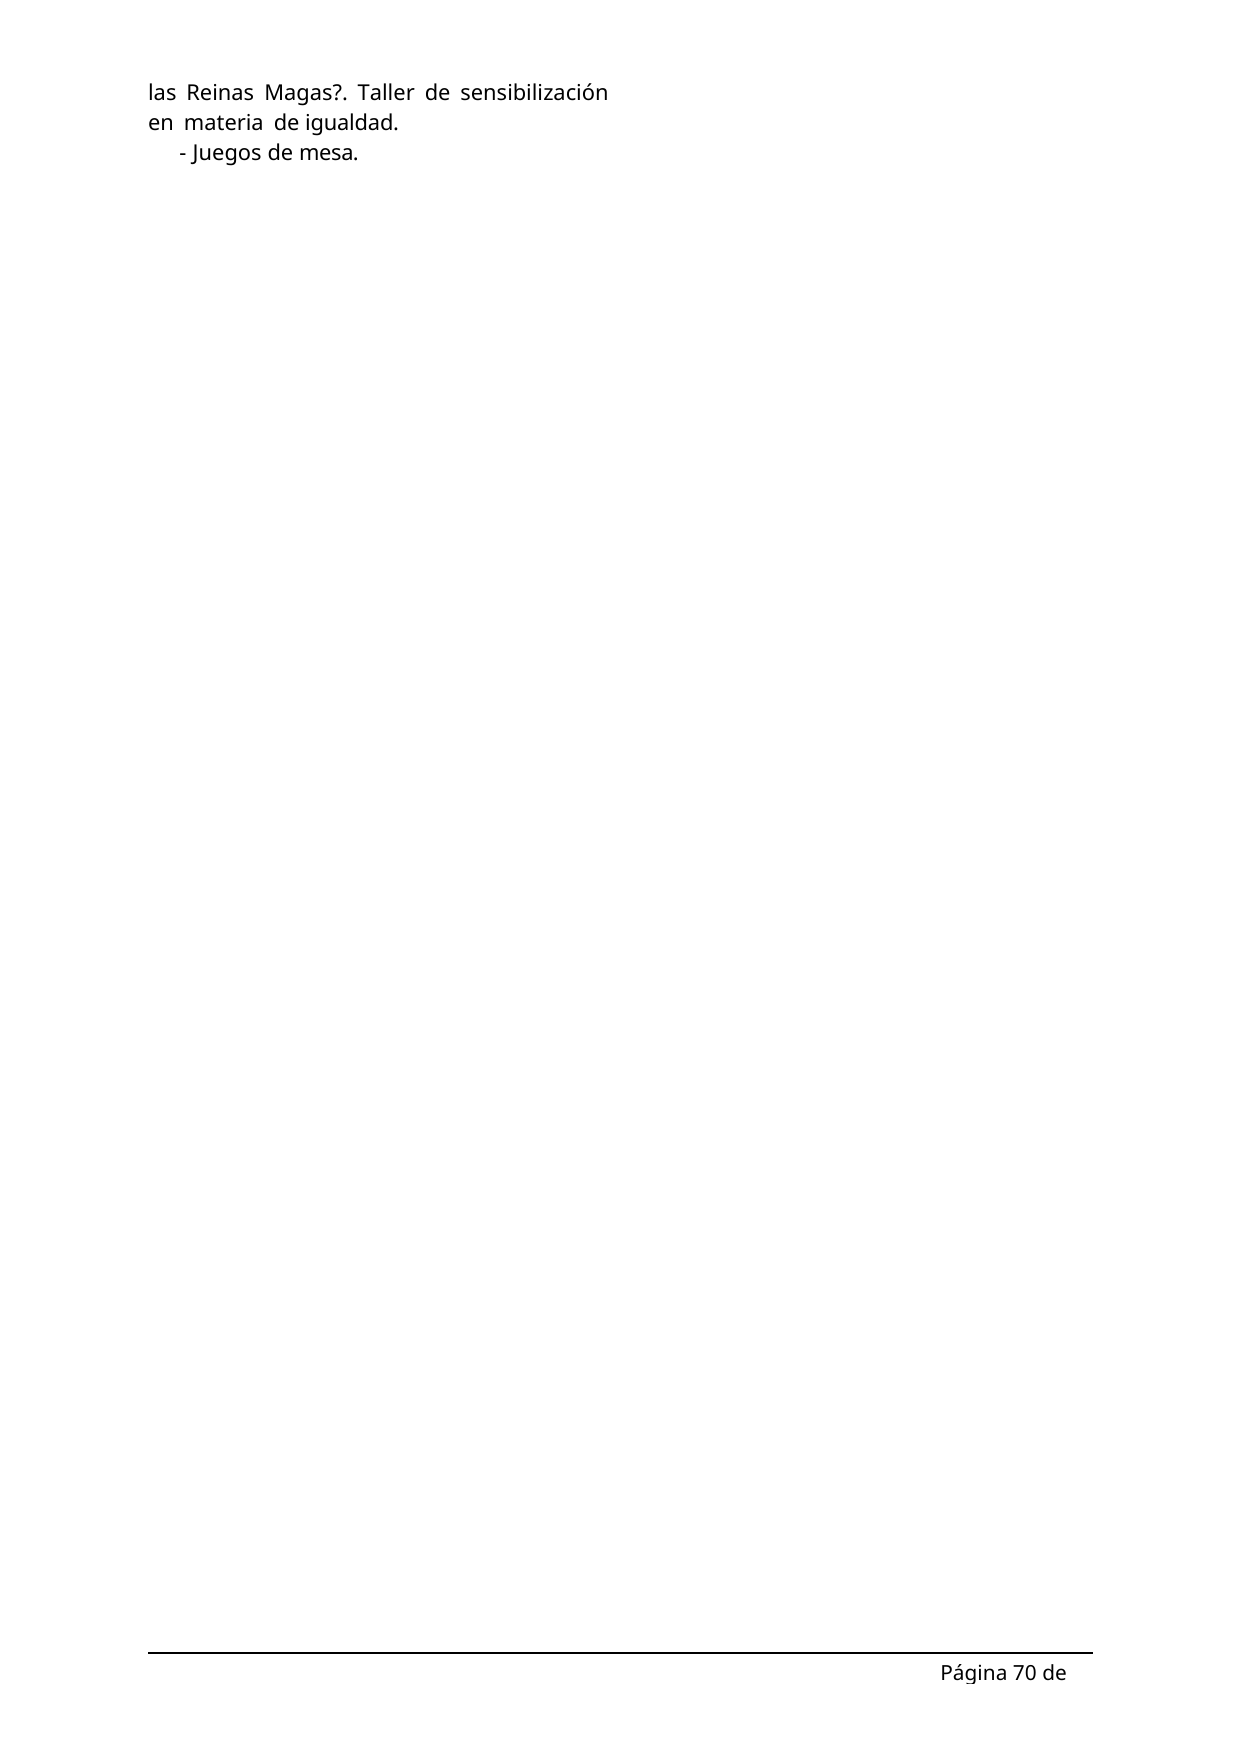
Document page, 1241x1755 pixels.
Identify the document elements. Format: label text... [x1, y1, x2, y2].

list Juegos de mesa. [179, 137, 693, 167]
list las Reinas Magas?. Taller de sensibilización en materia de igualdad. [134, 77, 633, 137]
